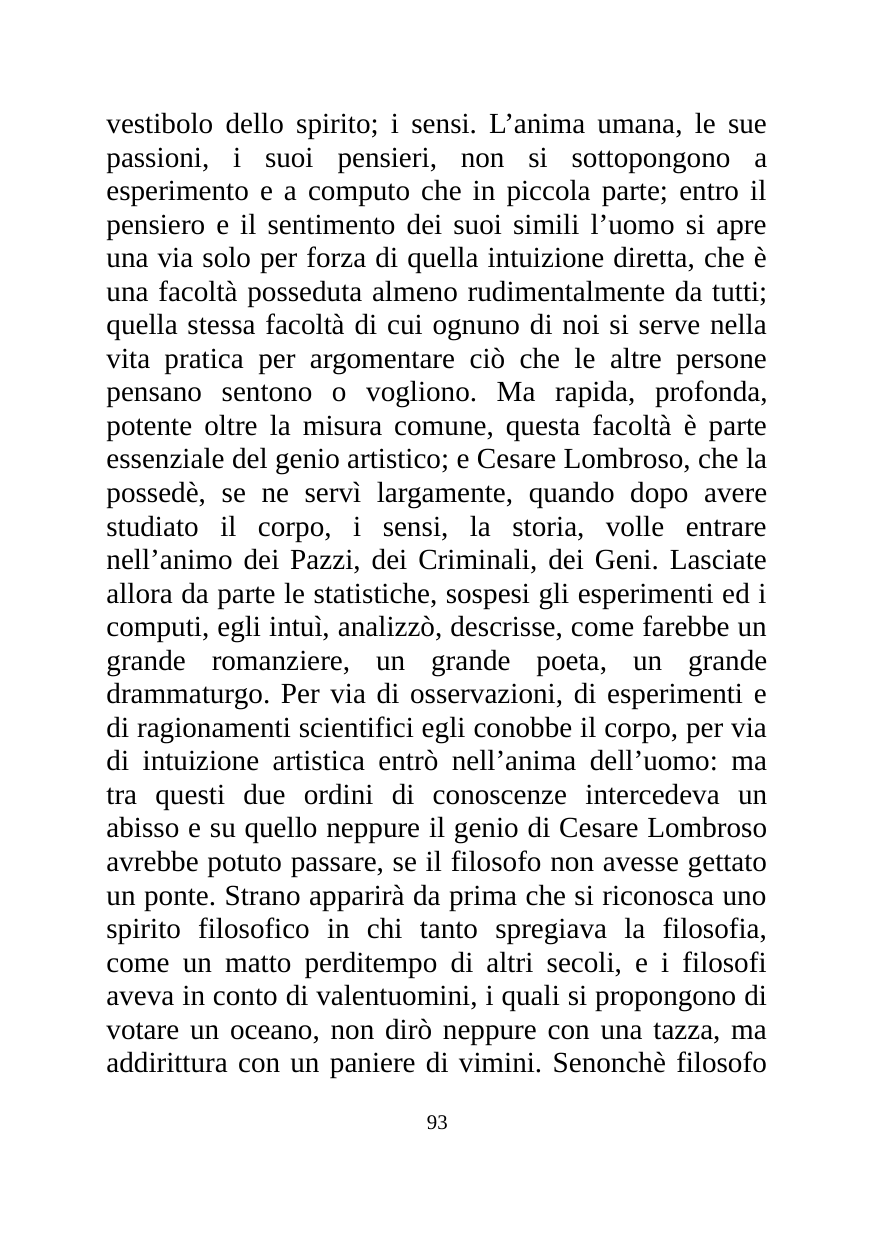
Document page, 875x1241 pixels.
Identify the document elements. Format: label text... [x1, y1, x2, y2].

text vestibolo dello spirito; i sensi. L’anima umana, le sue passioni, i suoi pensieri, non si sottopongono a esperimento e a computo che in piccola parte; entro il pensiero e il sentimento dei suoi simili l’uomo si apre una via solo per forza di quella intuizione diretta, che è una facoltà posseduta almeno rudimentalmente da tutti; quella stessa facoltà di cui ognuno di noi si serve nella vita pratica per argomentare ciò che le altre persone pensano sentono o vogliono. Ma rapida, profonda, potente oltre la misura comune, questa facoltà è parte essenziale del genio artistico; e Cesare Lombroso, che la possedè, se ne servì largamente, quando dopo avere studiato il corpo, i sensi, la storia, volle entrare nell’animo dei Pazzi, dei Criminali, dei Geni. Lasciate allora da parte le statistiche, sospesi gli esperimenti ed i computi, egli intuì, analizzò, descrisse, come farebbe un grande romanziere, un grande poeta, un grande drammaturgo. Per via di osservazioni, di esperimenti e di ragionamenti scientifici egli conobbe il corpo, per via di intuizione artistica entrò nell’anima dell’uomo: ma tra questi due ordini di conoscenze intercedeva un abisso e su quello neppure il genio di Cesare Lombroso avrebbe potuto passare, se il filosofo non avesse gettato un ponte. Strano apparirà da prima che si riconosca uno spirito filosofico in chi tanto spregiava la filosofia, come un matto perditempo di altri secoli, e i filosofi aveva in conto di valentuomini, i quali si propongono di votare un oceano, non dirò neppure con una tazza, ma addirittura con un paniere di vimini. Senonchè filosofo [106, 106, 768, 1079]
